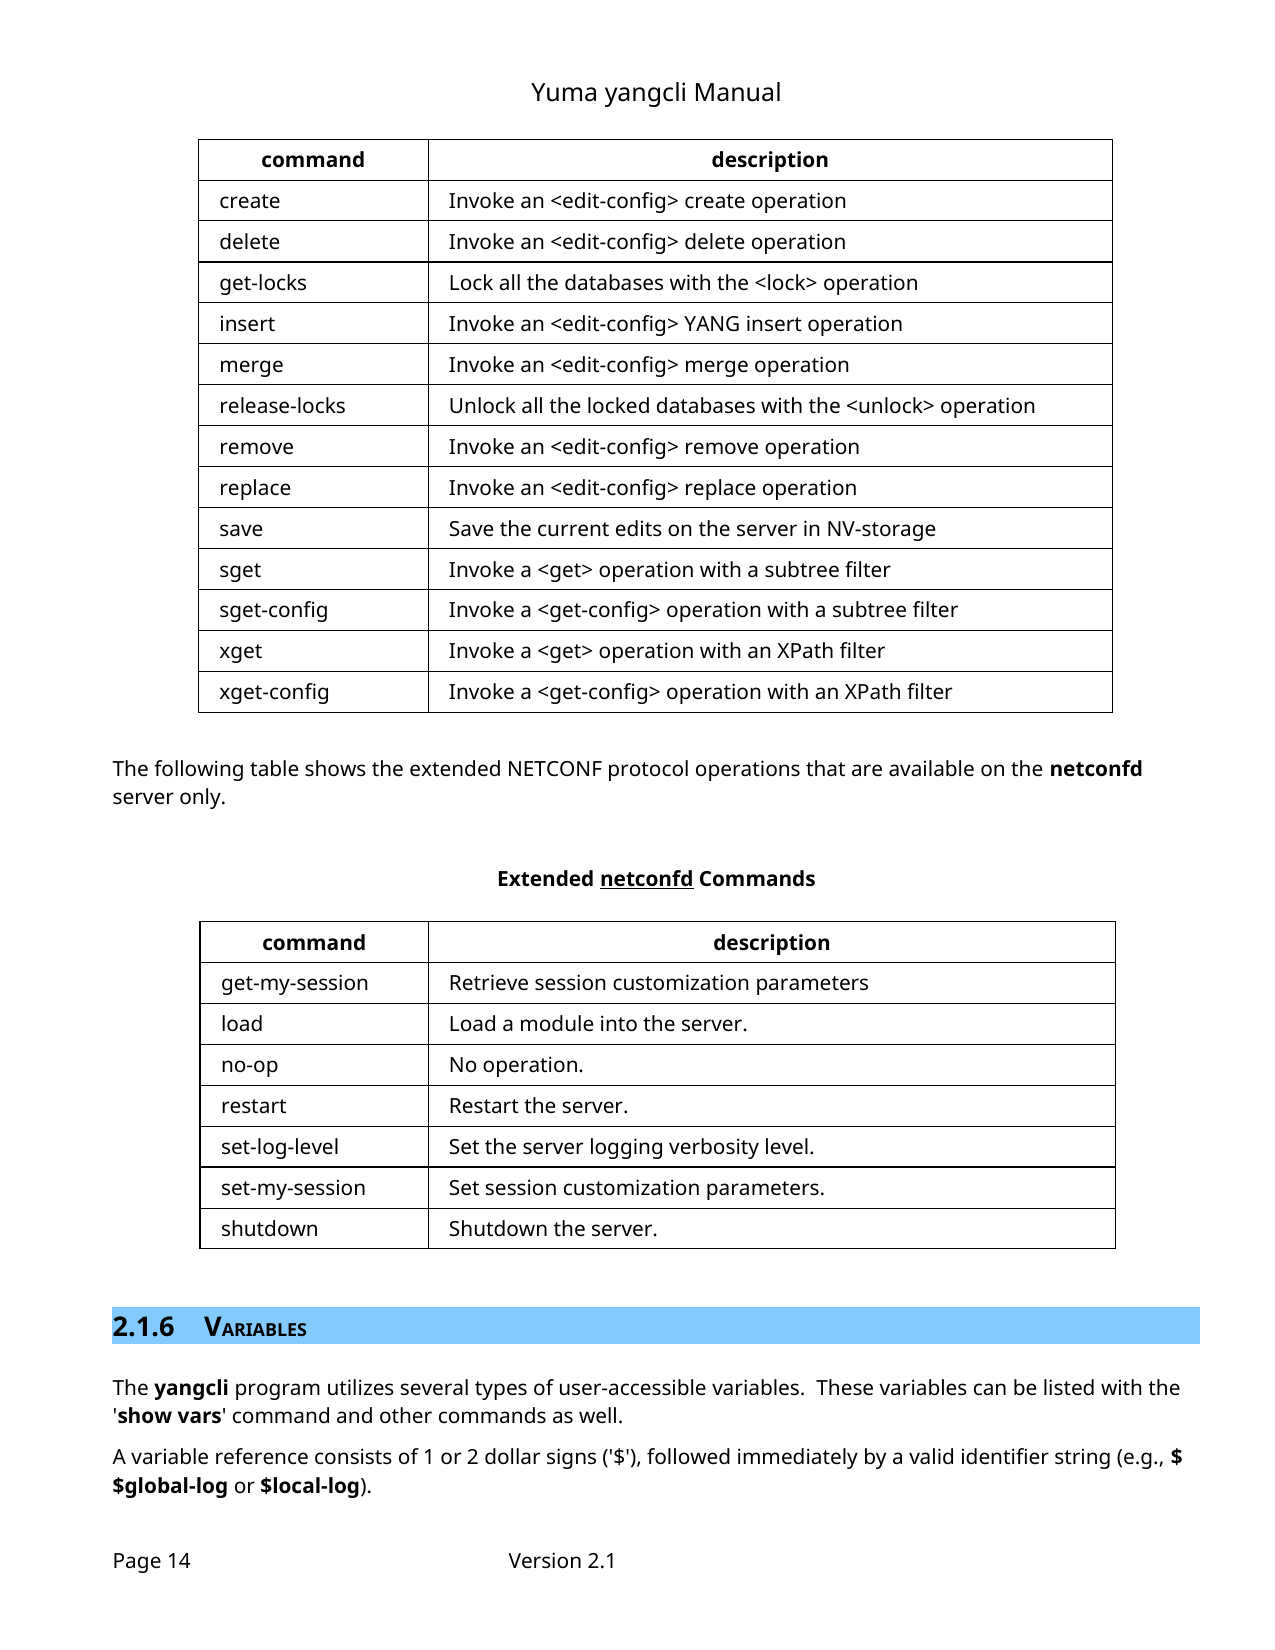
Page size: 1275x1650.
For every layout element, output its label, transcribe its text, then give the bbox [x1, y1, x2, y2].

table_cell set-my-session [201, 1168, 428, 1207]
table_cell xget-config [199, 672, 428, 712]
table_cell Invoke an <edit-config> YANG insert operation [429, 303, 1112, 343]
table_cell release-locks [199, 385, 428, 425]
table_cell Invoke an <edit-config> merge operation [429, 344, 1112, 384]
table_cell Invoke a <get> operation with a subtree filter [429, 549, 1112, 589]
table_header description [429, 140, 1112, 179]
table_cell Invoke an <edit-config> create operation [429, 181, 1112, 220]
table_cell insert [199, 303, 428, 343]
table_cell Invoke a <get-config> operation with an XPath filter [429, 672, 1112, 712]
table_cell get-my-session [201, 963, 428, 1003]
table_cell shutdown [201, 1209, 428, 1248]
table_cell load [201, 1004, 428, 1044]
text The following table shows the extended NETCONF protocol operations that are available on the netconfd server only. [112, 754, 1200, 811]
table_cell Invoke an <edit-config> delete operation [429, 221, 1112, 261]
table_cell Invoke an <edit-config> replace operation [429, 467, 1112, 507]
table_cell delete [199, 221, 428, 261]
table_cell sget [199, 549, 428, 589]
table_header command [201, 922, 428, 962]
table_cell create [199, 181, 428, 220]
table_cell get-locks [199, 263, 428, 302]
table_cell replace [199, 467, 428, 507]
table_cell Load a module into the server. [429, 1004, 1115, 1044]
subtitle Extended netconfd Commands [127, 864, 1185, 892]
table_cell no-op [201, 1045, 428, 1084]
table_cell Invoke an <edit-config> remove operation [429, 426, 1112, 466]
table_cell save [199, 508, 428, 548]
table_cell set-log-level [201, 1127, 428, 1166]
text The yangcli program utilizes several types of user-accessible variables. These variables can be listed with the 'show vars' command and other commands as well. [112, 1373, 1200, 1430]
table_cell Save the current edits on the server in NV-storage [429, 508, 1112, 548]
table_cell Invoke a <get-config> operation with a subtree filter [429, 590, 1112, 630]
table_cell Invoke a <get> operation with an XPath filter [429, 631, 1112, 671]
table_header command [199, 140, 428, 179]
subtitle Variables [112, 1307, 1200, 1344]
table_cell Lock all the databases with the <lock> operation [429, 263, 1112, 302]
table_header description [429, 922, 1115, 962]
table_cell Restart the server. [429, 1086, 1115, 1126]
table_cell Set session customization parameters. [429, 1168, 1115, 1207]
table_cell restart [201, 1086, 428, 1126]
table_cell No operation. [429, 1045, 1115, 1084]
table_cell Set the server logging verbosity level. [429, 1127, 1115, 1166]
text A variable reference consists of 1 or 2 dollar signs ('$'), followed immediately by a valid identifier string (e.g., $$global-log or $local-log). [112, 1442, 1200, 1499]
table_cell Unlock all the locked databases with the <unlock> operation [429, 385, 1112, 425]
table_cell remove [199, 426, 428, 466]
table_cell Shutdown the server. [429, 1209, 1115, 1248]
table_cell sget-config [199, 590, 428, 630]
table_cell merge [199, 344, 428, 384]
table_cell Retrieve session customization parameters [429, 963, 1115, 1003]
table_cell xget [199, 631, 428, 671]
